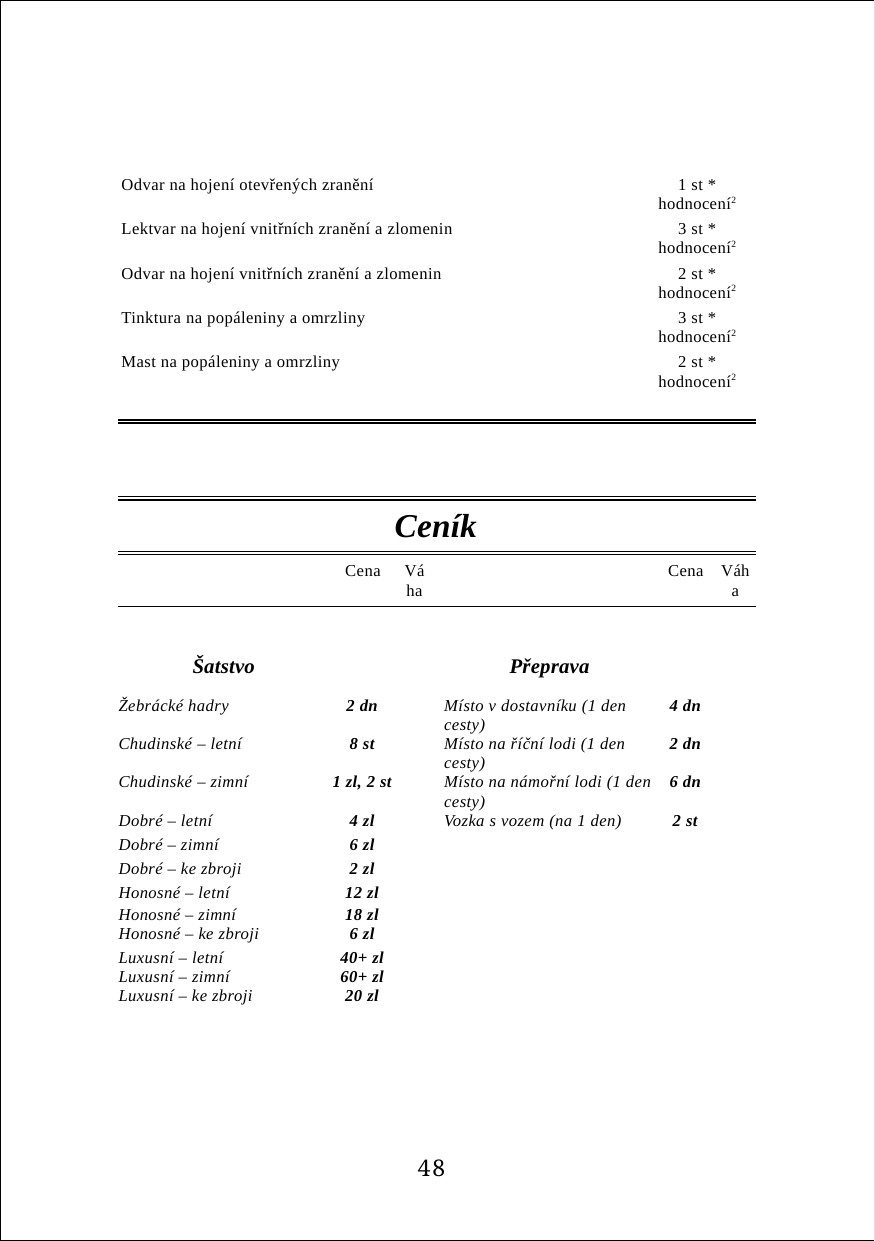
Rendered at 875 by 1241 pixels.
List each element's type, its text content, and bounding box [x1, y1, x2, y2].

table_cell Cena [331, 555, 394, 606]
table_cell [444, 1048, 657, 1067]
table_cell Váha [715, 555, 756, 606]
table_cell [444, 986, 657, 1010]
table_cell Luxusní – ke zbroji [118, 986, 331, 1010]
table_cell [395, 967, 434, 986]
table_cell Chudinské – zimní [118, 772, 331, 811]
table_cell [434, 1029, 444, 1048]
table_cell [444, 948, 657, 967]
table_cell [434, 967, 444, 986]
table_cell [657, 859, 714, 883]
table_cell [715, 1048, 756, 1067]
table_cell Dobré – ke zbroji [118, 859, 331, 883]
table_cell [657, 948, 714, 967]
table_cell [657, 967, 714, 986]
table_cell [715, 967, 756, 986]
table_cell [715, 696, 756, 734]
table_cell [118, 1010, 331, 1029]
table_cell 60+ zl [331, 967, 394, 986]
table_cell Přeprava [444, 607, 657, 696]
table_cell [715, 924, 756, 947]
table_cell [434, 607, 444, 696]
table_cell 3 st * hodnocení2 [638, 305, 756, 349]
table_cell 3 st * hodnocení2 [638, 216, 756, 261]
table_cell [715, 1029, 756, 1048]
table_cell [444, 859, 657, 883]
table_cell [331, 1068, 394, 1087]
table_cell [434, 772, 444, 811]
table_cell Lektvar na hojení vnitřních zranění a zlomenin [118, 216, 638, 261]
table_cell Honosné – ke zbroji [118, 924, 331, 947]
table_cell [434, 948, 444, 967]
table_cell [395, 948, 434, 967]
table_cell Cena [657, 555, 714, 606]
table_cell [395, 986, 434, 1010]
table_cell Váha [395, 555, 434, 606]
table_cell 18 zl [331, 904, 394, 923]
table_cell [657, 1029, 714, 1048]
table_cell [434, 835, 444, 859]
table_cell [638, 394, 756, 419]
table_cell [444, 835, 657, 859]
table_cell [444, 1010, 657, 1029]
table_cell [395, 859, 434, 883]
table_cell [395, 904, 434, 923]
table_cell 12 zl [331, 883, 394, 904]
table_cell [657, 1068, 714, 1087]
table_cell [395, 772, 434, 811]
table_cell [434, 811, 444, 835]
table_cell [444, 924, 657, 947]
table_cell Dobré – zimní [118, 835, 331, 859]
table_cell 2 dn [657, 734, 714, 772]
table_cell [657, 904, 714, 923]
table_cell 1 st * hodnocení2 [638, 172, 756, 216]
table_cell [395, 1029, 434, 1048]
table_cell [395, 883, 434, 904]
table_cell [715, 607, 756, 696]
table_cell [715, 986, 756, 1010]
table_cell [657, 1010, 714, 1029]
table_cell [395, 811, 434, 835]
table_cell [331, 1010, 394, 1029]
table_cell [715, 883, 756, 904]
table_cell [715, 734, 756, 772]
table_cell 6 zl [331, 924, 394, 947]
table_cell Honosné – zimní [118, 904, 331, 923]
table_cell Místo v dostavníku (1 den cesty) [444, 696, 657, 734]
table_cell Místo na námořní lodi (1 den cesty) [444, 772, 657, 811]
table_cell [715, 859, 756, 883]
table_cell 4 dn [657, 696, 714, 734]
table_cell Místo na říční lodi (1 den cesty) [444, 734, 657, 772]
table_cell [657, 607, 714, 696]
table_cell [657, 924, 714, 947]
table_cell 4 zl [331, 811, 394, 835]
table_cell [715, 835, 756, 859]
table_cell [118, 1068, 331, 1087]
table_cell [395, 1068, 434, 1087]
table_cell [434, 924, 444, 947]
table_cell 2 dn [331, 696, 394, 734]
table_cell [715, 948, 756, 967]
table_cell 1 zl, 2 st [331, 772, 394, 811]
table_cell [331, 607, 394, 696]
table_cell 20 zl [331, 986, 394, 1010]
table_cell [434, 986, 444, 1010]
table_cell [444, 883, 657, 904]
table_cell [434, 1068, 444, 1087]
table_cell [657, 1048, 714, 1067]
table_cell [395, 835, 434, 859]
table_cell [395, 1010, 434, 1029]
table_cell 40+ zl [331, 948, 394, 967]
table_cell [444, 1068, 657, 1087]
table_cell 2 zl [331, 859, 394, 883]
table_cell [657, 986, 714, 1010]
table_cell Odvar na hojení otevřených zranění [118, 172, 638, 216]
table_cell Honosné – letní [118, 883, 331, 904]
table_cell [444, 1029, 657, 1048]
table_cell [715, 811, 756, 835]
table_cell [434, 734, 444, 772]
table_cell [444, 904, 657, 923]
table_cell Luxusní – letní [118, 948, 331, 967]
table_cell [395, 607, 434, 696]
table_cell [657, 883, 714, 904]
table_cell [657, 835, 714, 859]
table_cell 2 st [657, 811, 714, 835]
table_header Ceník [118, 501, 756, 551]
table_cell [434, 883, 444, 904]
table_cell [434, 1048, 444, 1067]
table_cell [118, 1048, 331, 1067]
table_cell [434, 555, 444, 606]
table_cell 6 zl [331, 835, 394, 859]
table_cell [434, 1010, 444, 1029]
table_cell Chudinské – letní [118, 734, 331, 772]
table_cell [331, 1048, 394, 1067]
table_cell Luxusní – zimní [118, 967, 331, 986]
table_cell 6 dn [657, 772, 714, 811]
table_cell [715, 1010, 756, 1029]
table_cell [715, 1068, 756, 1087]
table_cell [118, 555, 331, 606]
table_cell [395, 734, 434, 772]
table_cell [444, 967, 657, 986]
table_cell [118, 1029, 331, 1048]
table_cell [444, 555, 657, 606]
table_cell [715, 904, 756, 923]
table_cell 2 st * hodnocení2 [638, 261, 756, 305]
table_cell [434, 859, 444, 883]
table_cell [395, 1048, 434, 1067]
table_cell Šatstvo [118, 607, 331, 696]
table_cell Dobré – letní [118, 811, 331, 835]
table_cell [395, 924, 434, 947]
table_cell Mast na popáleniny a omrzliny [118, 349, 638, 394]
table_cell Vozka s vozem (na 1 den) [444, 811, 657, 835]
table_cell [331, 1029, 394, 1048]
table_cell [118, 394, 638, 419]
table_cell Tinktura na popáleniny a omrzliny [118, 305, 638, 349]
table_cell [434, 696, 444, 734]
table_cell Žebrácké hadry [118, 696, 331, 734]
table_cell [395, 696, 434, 734]
table_cell [434, 904, 444, 923]
table_cell Odvar na hojení vnitřních zranění a zlomenin [118, 261, 638, 305]
table_cell 8 st [331, 734, 394, 772]
table_cell [715, 772, 756, 811]
table_cell 2 st * hodnocení2 [638, 349, 756, 394]
